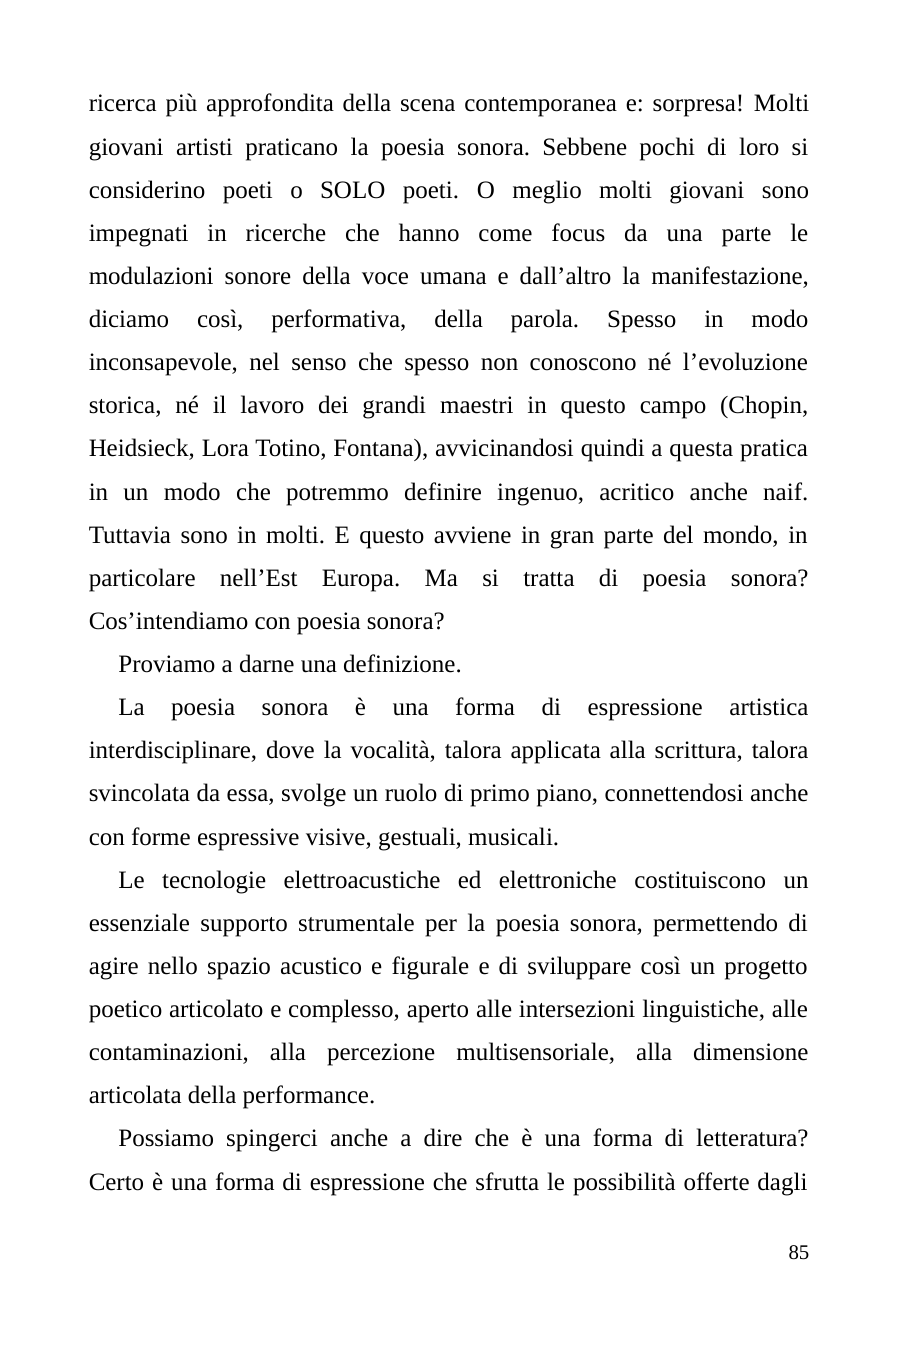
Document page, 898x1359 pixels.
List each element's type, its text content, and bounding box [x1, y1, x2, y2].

text La poesia sonora è una forma di espressione artistica interdisciplinare, dove la vocalità, talora applicata alla scrittura, talora svincolata da essa, svolge un ruolo di primo piano, connettendosi anche con forme espressive visive, gestuali, musicali. [88, 692, 809, 850]
text Le tecnologie elettroacustiche ed elettroniche costituiscono un essenziale supporto strumentale per la poesia sonora, permettendo di agire nello spazio acustico e figurale e di sviluppare così un progetto poetico articolato e complesso, aperto alle intersezioni linguistiche, alle contaminazioni, alla percezione multisensoriale, alla dimensione articolata della performance. [88, 865, 809, 1109]
text Possiamo spingerci anche a dire che è una forma di letteratura? Certo è una forma di espressione che sfrutta le possibilità offerte dagli [88, 1123, 809, 1195]
text Proviamo a darne una definizione. [88, 649, 809, 678]
text ricerca più approfondita della scena contemporanea e: sorpresa! Molti giovani artisti praticano la poesia sonora. Sebbene pochi di loro si considerino poeti o SOLO poeti. O meglio molti giovani sono impegnati in ricerche che hanno come focus da una parte le modulazioni sonore della voce umana e dall’altro la manifestazione, diciamo così, performativa, della parola. Spesso in modo inconsapevole, nel senso che spesso non conoscono né l’evoluzione storica, né il lavoro dei grandi maestri in questo campo (Chopin, Heidsieck, Lora Totino, Fontana), avvicinandosi quindi a questa pratica in un modo che potremmo definire ingenuo, acritico anche naif. Tuttavia sono in molti. E questo avviene in gran parte del mondo, in particolare nell’Est Europa. Ma si tratta di poesia sonora? Cos’intendiamo con poesia sonora? [88, 88, 809, 635]
